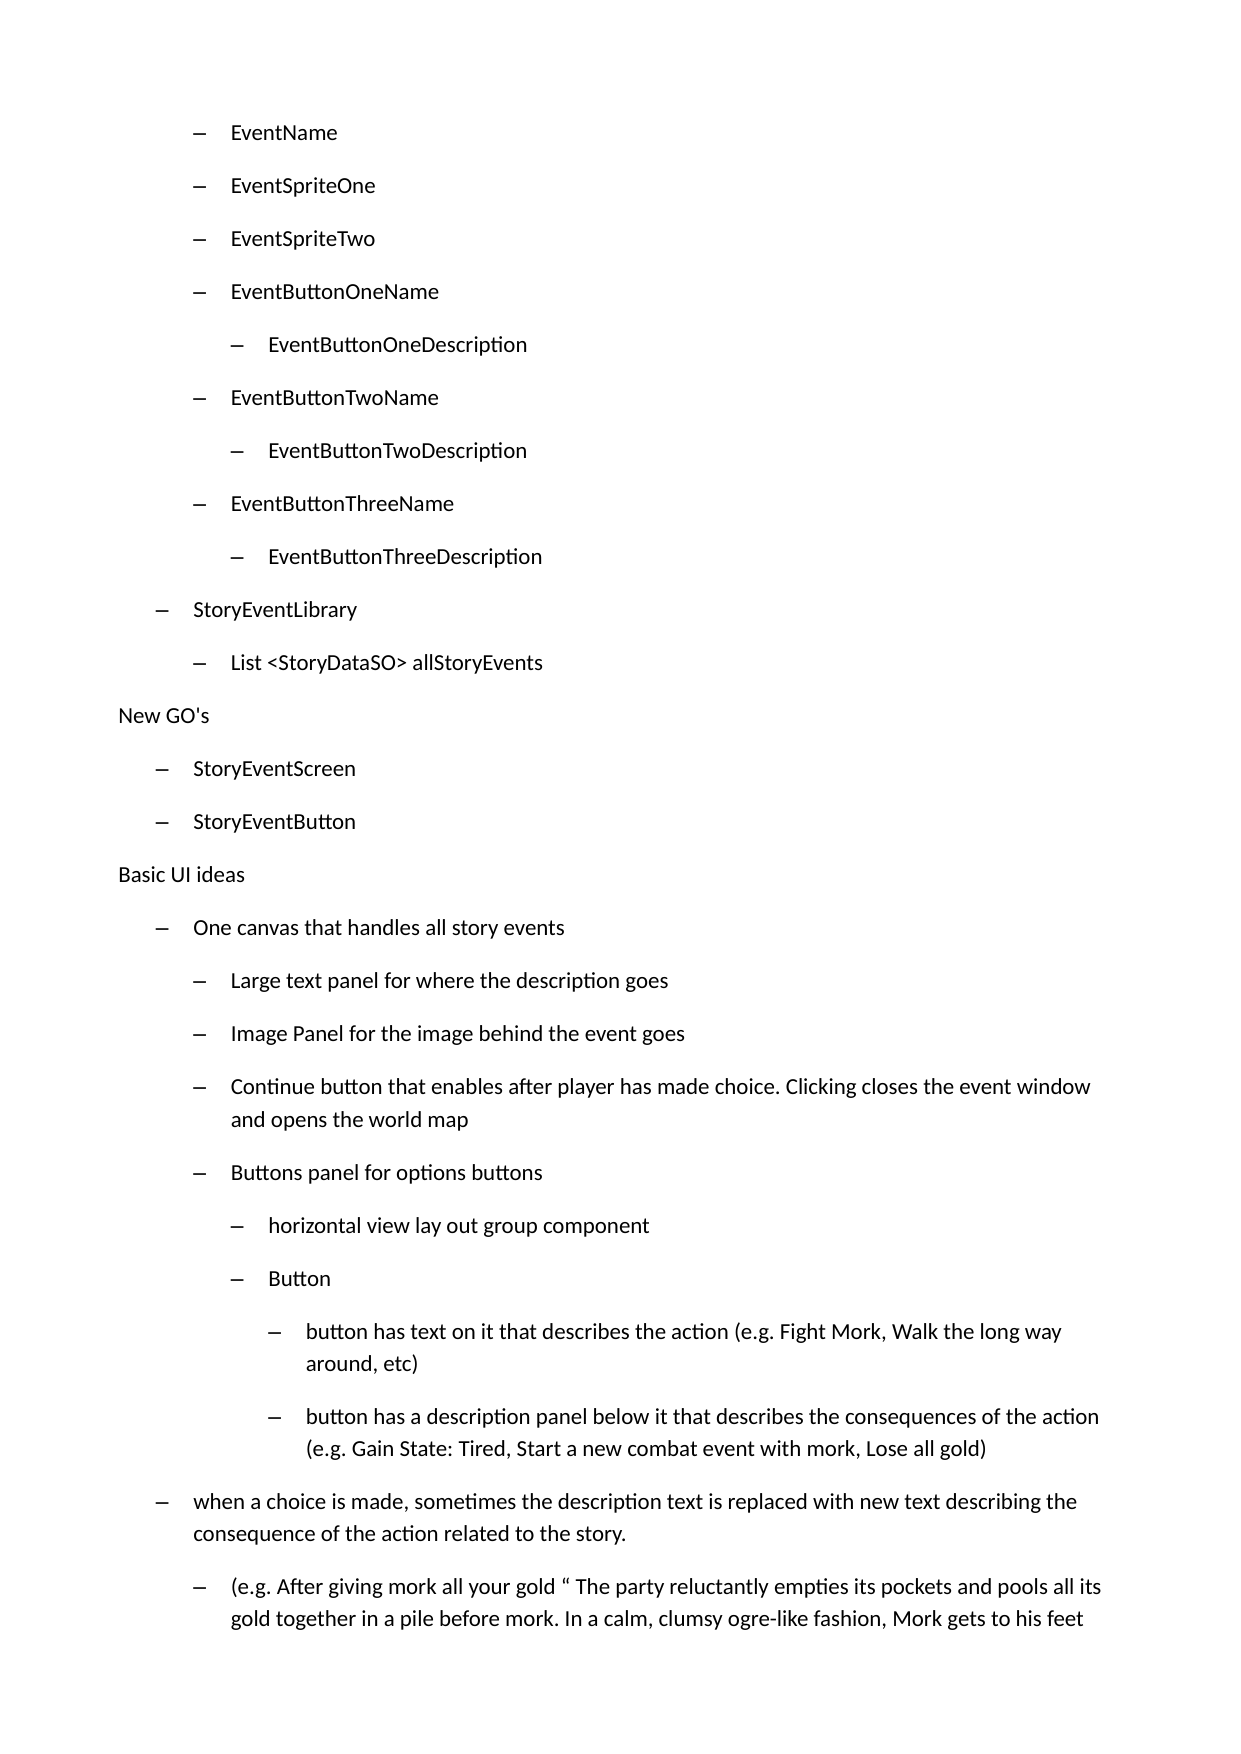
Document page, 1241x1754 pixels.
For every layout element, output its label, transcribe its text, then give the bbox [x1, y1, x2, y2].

list StoryEventButton [156, 807, 1122, 835]
list List <StoryDataSO> allStoryEvents [193, 648, 1122, 676]
list EventSpriteTwo [193, 224, 1122, 252]
list EventButtonThreeDescription [231, 542, 1122, 570]
list EventButtonThreeName [193, 489, 1122, 517]
list Large text panel for where the description goes [193, 966, 1122, 994]
list Image Panel for the image behind the event goes [193, 1019, 1122, 1047]
text Basic UI ideas [118, 860, 1122, 888]
list horizontal view lay out group component [231, 1211, 1122, 1239]
list EventName [193, 118, 1122, 146]
list Continue button that enables after player has made choice. Clicking closes the event window and opens the world map [193, 1072, 1122, 1133]
list EventButtonOneName [193, 277, 1122, 305]
list button has text on it that describes the action (e.g. Fight Mork, Walk the long way around, etc) [268, 1317, 1122, 1377]
list EventButtonTwoDescription [231, 436, 1122, 464]
list EventButtonTwoName [193, 383, 1122, 411]
list when a choice is made, sometimes the description text is replaced with new text describing the consequence of the action related to the story. [156, 1487, 1122, 1547]
list Buttons panel for options buttons [193, 1158, 1122, 1186]
list button has a description panel below it that describes the consequences of the action (e.g. Gain State: Tired, Start a new combat event with mork, Lose all gold) [268, 1402, 1122, 1462]
list StoryEventScreen [156, 754, 1122, 782]
list One canvas that handles all story events [156, 913, 1122, 941]
text New GO's [118, 701, 1122, 729]
list EventSpriteOne [193, 171, 1122, 199]
list Button [231, 1264, 1122, 1292]
list StoryEventLibrary [156, 595, 1122, 623]
list EventButtonOneDescription [231, 330, 1122, 358]
list (e.g. After giving mork all your gold “ The party reluctantly empties its pockets and pools all its gold together in a pile before mork. In a calm, clumsy ogre-like fashion, Mork gets to his feet [193, 1572, 1122, 1633]
